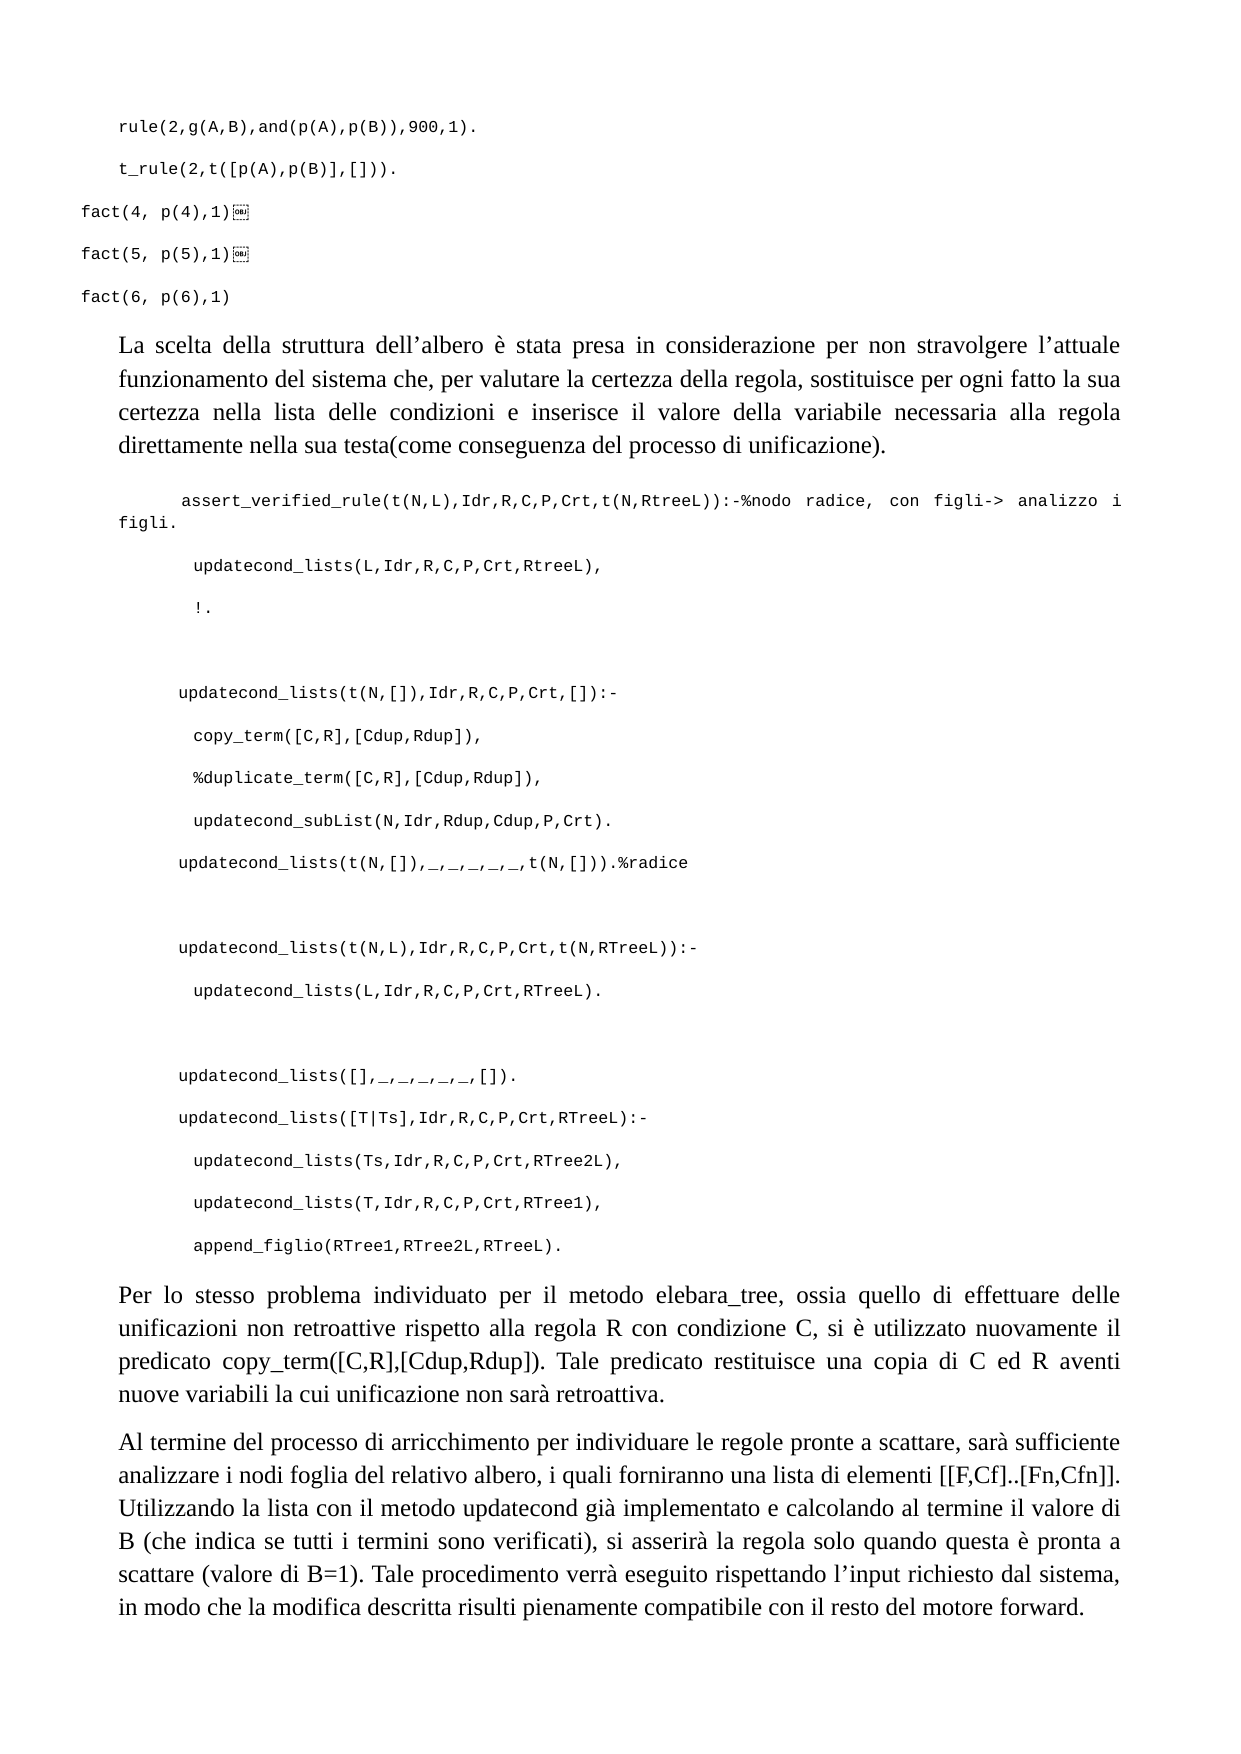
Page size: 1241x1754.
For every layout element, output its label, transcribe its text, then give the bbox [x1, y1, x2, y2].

text updatecond_lists(L,Idr,R,C,P,Crt,RtreeL), [118, 558, 1122, 576]
text updatecond_lists([],_,_,_,_,_,[]). [118, 1068, 1122, 1086]
text updatecond_lists(t(N,[]),_,_,_,_,_,t(N,[])).%radice [118, 855, 1122, 874]
text t_rule(2,t([p(A),p(B)],[])). [81, 161, 1122, 179]
text La scelta della struttura dell’albero è stata presa in considerazione per non stravolgere l’attuale funzionamento del sistema che, per valutare la certezza della regola, sostituisce per ogni fatto la sua certezza nella lista delle condizioni e inserisce il valore della variabile necessaria alla regola direttamente nella sua testa(come conseguenza del processo di unificazione). [118, 331, 1122, 458]
text updatecond_lists(t(N,L),Idr,R,C,P,Crt,t(N,RTreeL)):- [118, 940, 1122, 959]
text fact(6, p(6),1) [81, 288, 1122, 307]
text updatecond_subList(N,Idr,Rdup,Cdup,P,Crt). [118, 813, 1122, 831]
text updatecond_lists(L,Idr,R,C,P,Crt,RTreeL). [118, 983, 1122, 1001]
text !. [118, 600, 1122, 619]
text updatecond_lists(Ts,Idr,R,C,P,Crt,RTree2L), [118, 1153, 1122, 1171]
text append_figlio(RTree1,RTree2L,RTreeL). [118, 1238, 1122, 1256]
text fact(5, p(5),1)￼ [81, 246, 1122, 264]
text assert_verified_rule(t(N,L),Idr,R,C,P,Crt,t(N,RtreeL)):-%nodo radice, con figli-> analizzo i figli. [118, 483, 1122, 534]
text updatecond_lists(T,Idr,R,C,P,Crt,RTree1), [118, 1195, 1122, 1214]
text copy_term([C,R],[Cdup,Rdup]), [118, 728, 1122, 746]
text rule(2,g(A,B),and(p(A),p(B)),900,1). [81, 118, 1122, 137]
text updatecond_lists(t(N,[]),Idr,R,C,P,Crt,[]):- [118, 685, 1122, 704]
text Per lo stesso problema individuato per il metodo elebara_tree, ossia quello di effettuare delle unificazioni non retroattive rispetto alla regola R con condizione C, si è utilizzato nuovamente il predicato copy_term([C,R],[Cdup,Rdup]). Tale predicato restituisce una copia di C ed R aventi nuove variabili la cui unificazione non sarà retroattiva. [118, 1280, 1122, 1408]
text %duplicate_term([C,R],[Cdup,Rdup]), [118, 770, 1122, 789]
text updatecond_lists([T|Ts],Idr,R,C,P,Crt,RTreeL):- [118, 1110, 1122, 1129]
text fact(4, p(4),1)￼ [81, 203, 1122, 222]
text Al termine del processo di arricchimento per individuare le regole pronte a scattare, sarà sufficiente analizzare i nodi foglia del relativo albero, i quali forniranno una lista di elementi [[F,Cf]..[Fn,Cfn]]. Utilizzando la lista con il metodo updatecond già implementato e calcolando al termine il valore di B (che indica se tutti i termini sono verificati), si asserirà la regola solo quando questa è pronta a scattare (valore di B=1). Tale procedimento verrà eseguito rispettando l’input richiesto dal sistema, in modo che la modifica descritta risulti pienamente compatibile con il resto del motore forward. [118, 1427, 1122, 1621]
